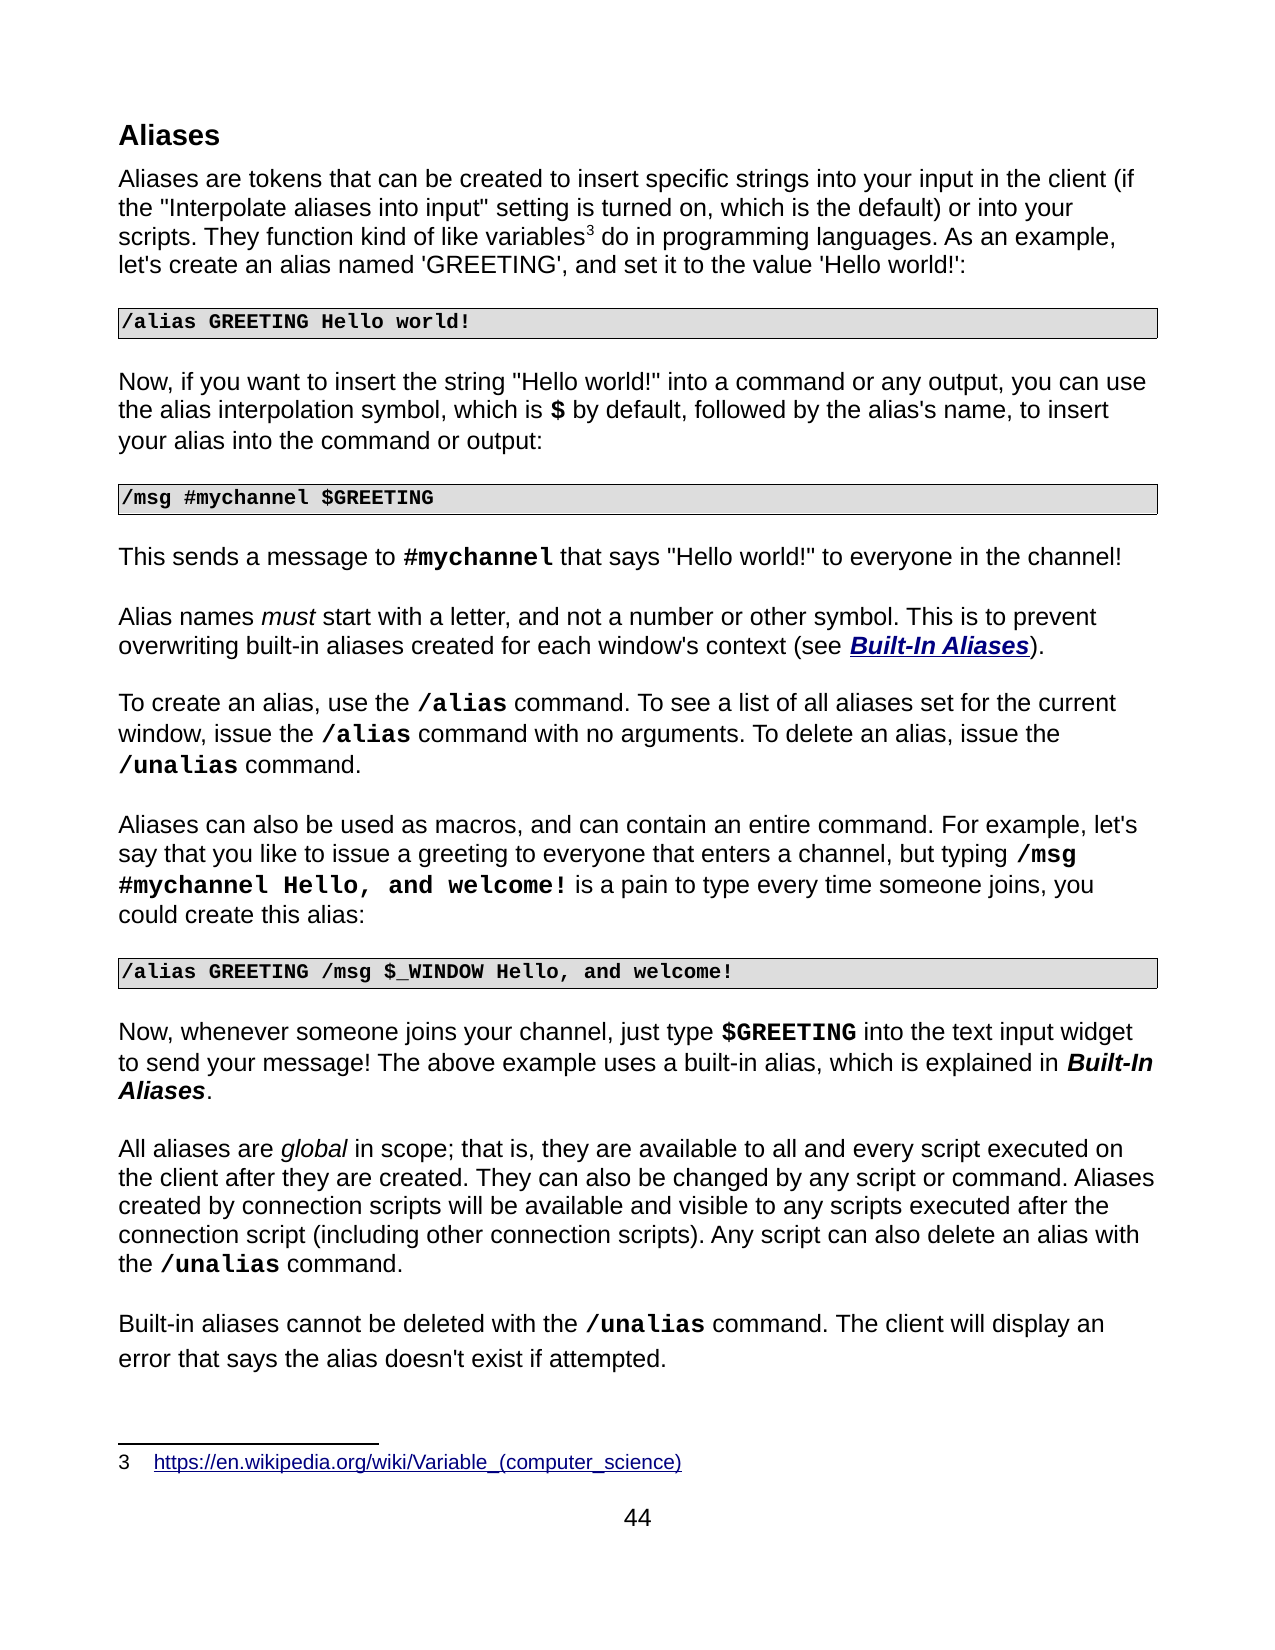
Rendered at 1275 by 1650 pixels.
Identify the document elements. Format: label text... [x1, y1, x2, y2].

text Built-in aliases cannot be deleted with the /unalias command. The client will display an error that says the alias doesn't exist if attempted. [118, 1308, 1157, 1372]
table_header /msg #mychannel $GREETING [119, 485, 1157, 513]
text Now, if you want to insert the string "Hello world!" into a command or any output, you can use the alias interpolation symbol, which is $ by default, followed by the alias's name, to insert your alias into the command or output: [118, 367, 1157, 455]
table_header /alias GREETING /msg $_WINDOW Hello, and welcome! [119, 959, 1157, 988]
text Aliases are tokens that can be created to insert specific strings into your input in the client (if the "Interpolate aliases into input" setting is turned on, which is the default) or into your scripts. They function kind of like variables do in programming languages. As an example, let's create an alias named 'GREETING', and set it to the value 'Hello world!': [118, 164, 1157, 279]
text Now, whenever someone joins your channel, just type $GREETING into the text input widget to send your message! The above example uses a built-in alias, which is explained in Built-In Aliases. [118, 1017, 1157, 1105]
text All aliases are global in scope; that is, they are available to all and every script executed on the client after they are created. They can also be changed by any script or command. Aliases created by connection scripts will be available and visible to any scripts executed after the connection script (including other connection scripts). Any script can also delete an alias with the /unalias command. [118, 1134, 1157, 1280]
text Alias names must start with a letter, and not a number or other symbol. This is to prevent overwriting built-in aliases created for each window's context (see Built-In Aliases). [118, 602, 1157, 659]
text To create an alias, use the /alias command. To see a list of all aliases set for the current window, issue the /alias command with no arguments. To delete an alias, issue the /unalias command. [118, 688, 1157, 781]
subtitle Aliases [118, 118, 1157, 152]
text This sends a message to #mychannel that says "Hello world!" to everyone in the channel! [118, 542, 1157, 573]
text Aliases can also be used as macros, and can contain an entire command. For example, let's say that you like to issue a greeting to everyone that enters a channel, but typing /msg #mychannel Hello, and welcome! is a pain to type every time someone joins, you could create this alias: [118, 810, 1157, 929]
text https://en.wikipedia.org/wiki/Variable_(computer_science) [118, 1450, 1157, 1474]
table_header /alias GREETING Hello world! [119, 309, 1157, 338]
